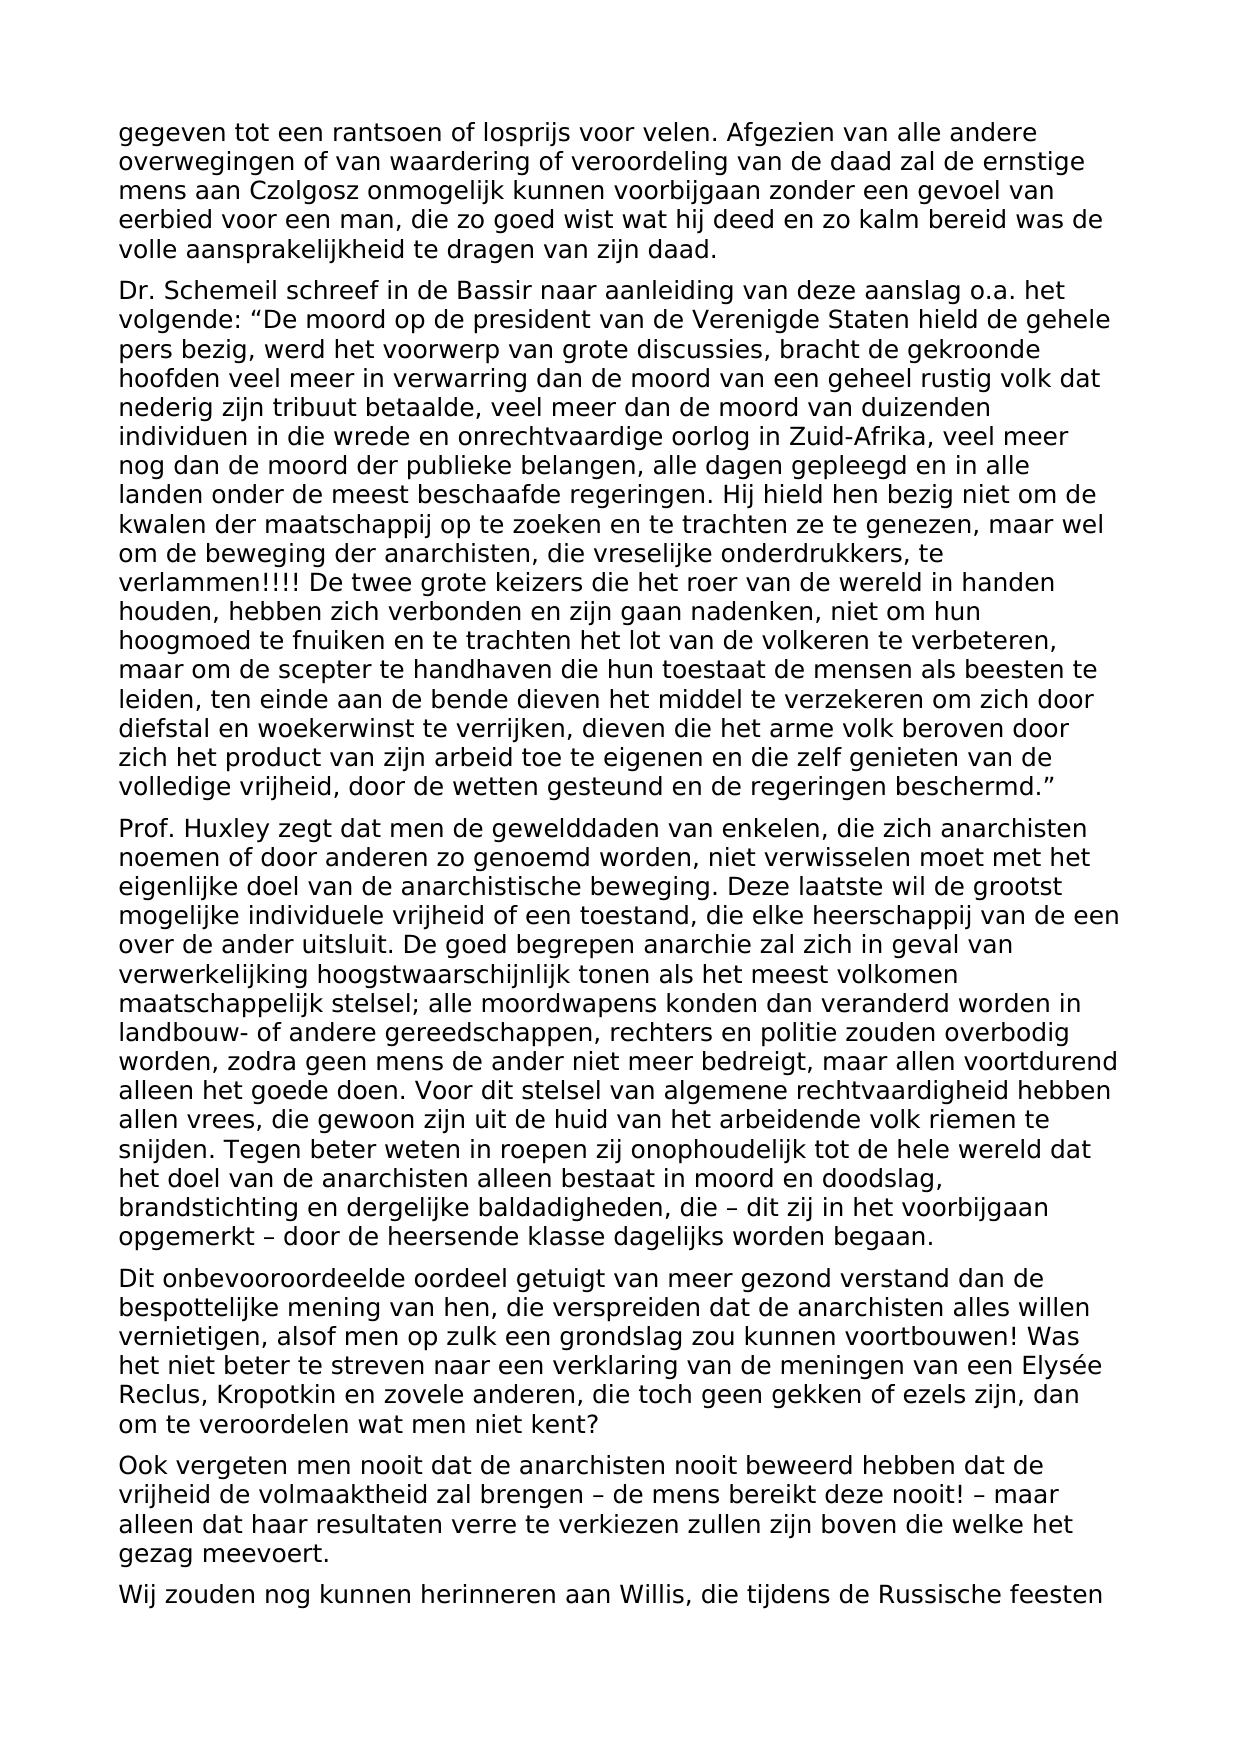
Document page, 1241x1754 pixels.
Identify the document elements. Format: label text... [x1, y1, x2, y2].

text Wij zouden nog kunnen herinneren aan Willis, die tijdens de Russische feesten [118, 1581, 1122, 1610]
text Dit onbevooroordeelde oordeel getuigt van meer gezond verstand dan de bespottelijke mening van hen, die verspreiden dat de anarchisten alles willen vernietigen, alsof men op zulk een grondslag zou kunnen voortbouwen! Was het niet beter te streven naar een verklaring van de meningen van een Elysée Reclus, Kropotkin en zovele anderen, die toch geen gekken of ezels zijn, dan om te veroordelen wat men niet kent? [118, 1264, 1122, 1439]
text gegeven tot een rantsoen of losprijs voor velen. Afgezien van alle andere overwegingen of van waardering of veroordeling van de daad zal de ernstige mens aan Czolgosz onmogelijk kunnen voorbijgaan zonder een gevoel van eerbied voor een man, die zo goed wist wat hij deed en zo kalm bereid was de volle aansprakelijkheid te dragen van zijn daad. [118, 118, 1122, 264]
text Prof. Huxley zegt dat men de gewelddaden van enkelen, die zich anarchisten noemen of door anderen zo genoemd worden, niet verwisselen moet met het eigenlijke doel van de anarchistische beweging. Deze laatste wil de grootst mogelijke individuele vrijheid of een toestand, die elke heerschappij van de een over de ander uitsluit. De goed begrepen anarchie zal zich in geval van verwerkelijking hoogstwaarschijnlijk tonen als het meest volkomen maatschappelijk stelsel; alle moordwapens konden dan veranderd worden in landbouw- of andere gereedschappen, rechters en politie zouden overbodig worden, zodra geen mens de ander niet meer bedreigt, maar allen voortdurend alleen het goede doen. Voor dit stelsel van algemene rechtvaardigheid hebben allen vrees, die gewoon zijn uit de huid van het arbeidende volk riemen te snijden. Tegen beter weten in roepen zij onophoudelijk tot de hele wereld dat het doel van de anarchisten alleen bestaat in moord en doodslag, brandstichting en dergelijke baldadigheden, die – dit zij in het voorbijgaan opgemerkt – door de heersende klasse dagelijks worden begaan. [118, 814, 1122, 1251]
text Ook vergeten men nooit dat de anarchisten nooit beweerd hebben dat de vrijheid de volmaaktheid zal brengen – de mens bereikt deze nooit! – maar alleen dat haar resultaten verre te verkiezen zullen zijn boven die welke het gezag meevoert. [118, 1451, 1122, 1568]
text Dr. Schemeil schreef in de Bassir naar aanleiding van deze aanslag o.a. het volgende: “De moord op de president van de Verenigde Staten hield de gehele pers bezig, werd het voorwerp van grote discussies, bracht de gekroonde hoofden veel meer in verwarring dan de moord van een geheel rustig volk dat nederig zijn tribuut betaalde, veel meer dan de moord van duizenden individuen in die wrede en onrechtvaardige oorlog in Zuid-Afrika, veel meer nog dan de moord der publieke belangen, alle dagen gepleegd en in alle landen onder de meest beschaafde regeringen. Hij hield hen bezig niet om de kwalen der maatschappij op te zoeken en te trachten ze te genezen, maar wel om de beweging der anarchisten, die vreselijke onderdrukkers, te verlammen!!!! De twee grote keizers die het roer van de wereld in handen houden, hebben zich verbonden en zijn gaan nadenken, niet om hun hoogmoed te fnuiken en te trachten het lot van de volkeren te verbeteren, maar om de scepter te handhaven die hun toestaat de mensen als beesten te leiden, ten einde aan de bende dieven het middel te verzekeren om zich door diefstal en woekerwinst te verrijken, dieven die het arme volk beroven door zich het product van zijn arbeid toe te eigenen en die zelf genieten van de volledige vrijheid, door de wetten gesteund en de regeringen beschermd.” [118, 276, 1122, 801]
